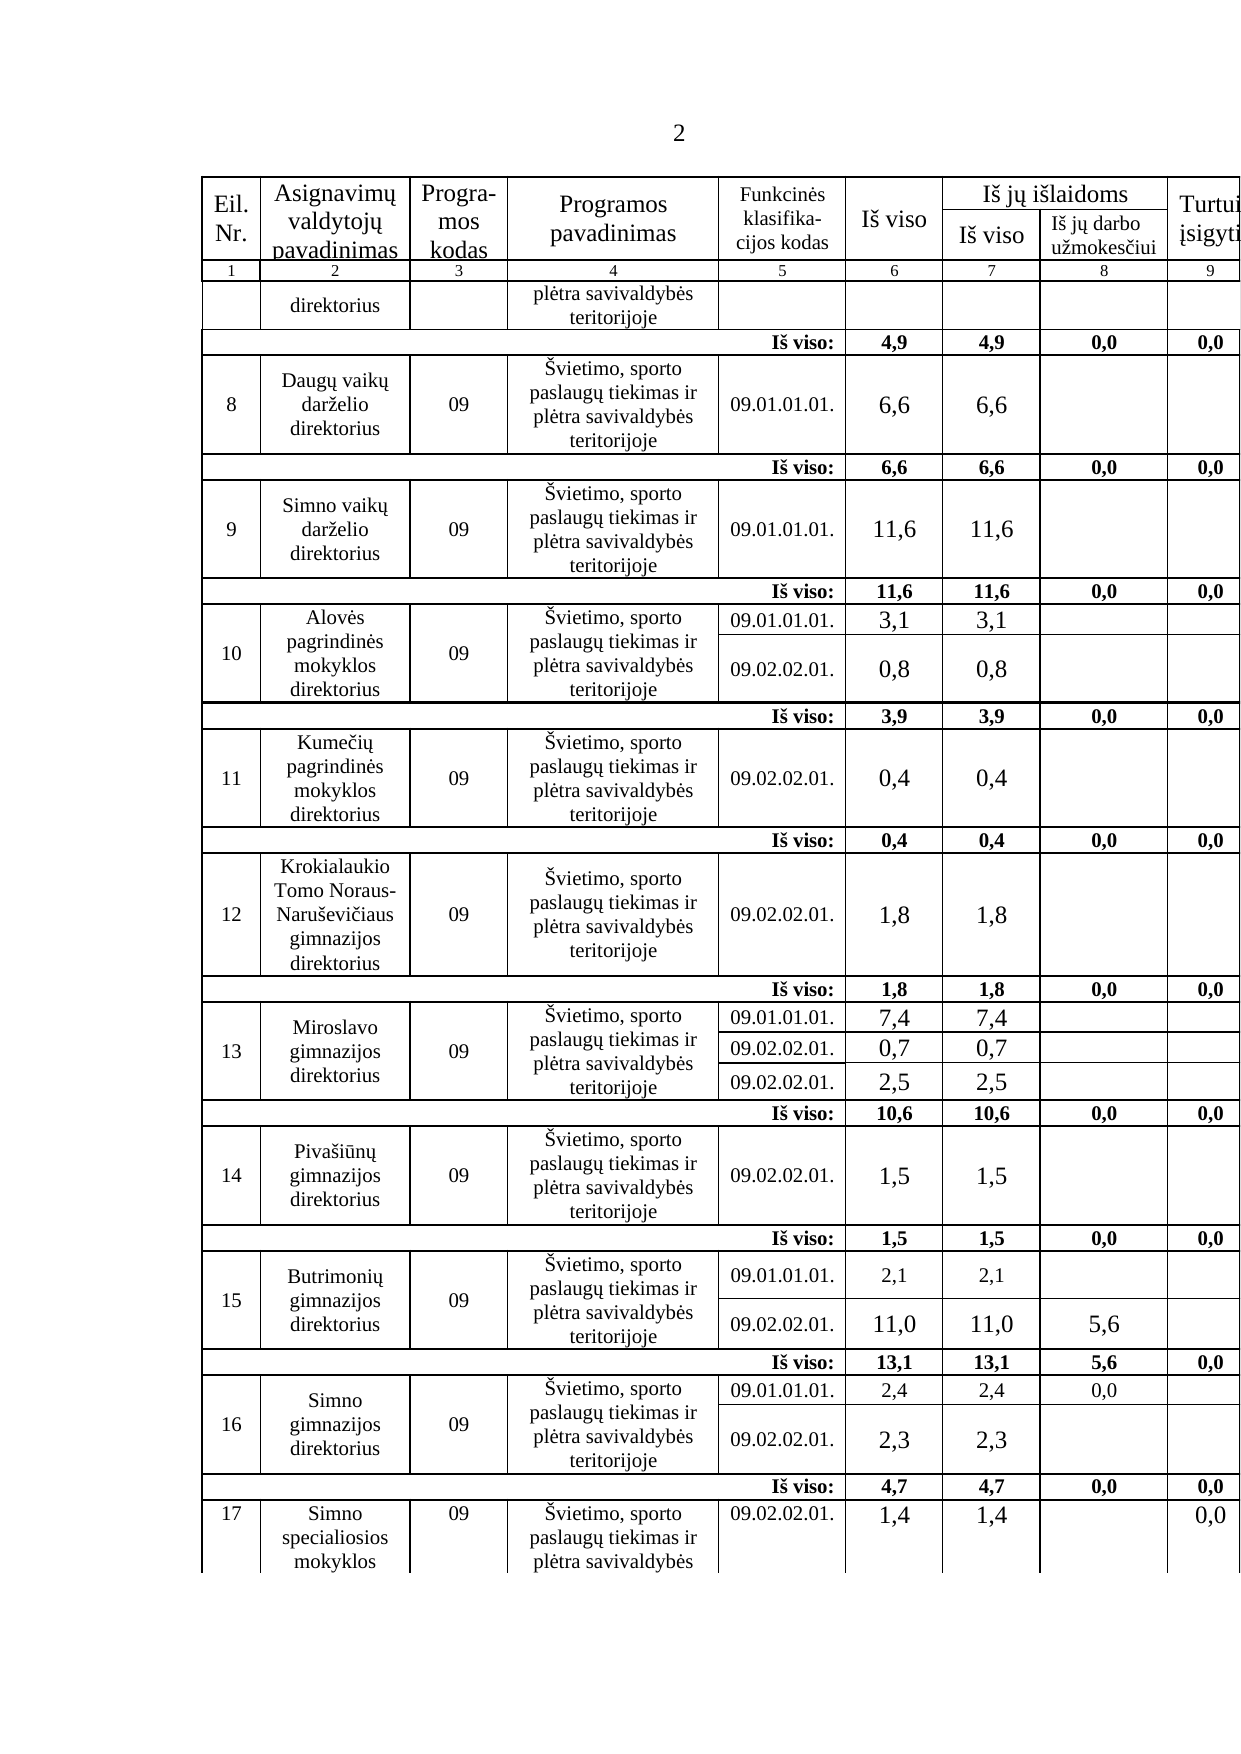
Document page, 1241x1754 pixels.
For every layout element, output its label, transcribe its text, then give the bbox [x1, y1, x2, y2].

table_header Iš viso [846, 178, 942, 259]
table_cell 8 [203, 356, 260, 452]
table_cell Iš viso: [203, 828, 845, 852]
table_cell [1041, 356, 1167, 452]
table_cell 11,6 [846, 481, 942, 577]
table_cell 09.01.01.01. [719, 1003, 845, 1031]
table_cell 1,4 [846, 1501, 942, 1573]
table_cell 3 [411, 261, 507, 280]
table_cell 09.02.02.01. [719, 1501, 845, 1573]
table_cell 2,5 [846, 1063, 942, 1099]
table_cell [1168, 481, 1239, 577]
table_cell [1041, 854, 1167, 974]
table_cell 09.02.02.01. [719, 635, 845, 701]
table_cell [1041, 1063, 1167, 1099]
table_cell 0,0 [1168, 977, 1239, 1001]
table_cell 0,7 [846, 1033, 942, 1062]
table_cell [1041, 282, 1167, 329]
table_cell Iš viso: [203, 1350, 845, 1374]
table_cell 09.01.01.01. [719, 605, 845, 634]
table_cell [1041, 1127, 1167, 1223]
table_cell 09.01.01.01. [719, 481, 845, 577]
table_cell Švietimo, sporto paslaugų tiekimas ir plėtra savivaldybės teritorijoje [508, 605, 718, 701]
table_cell [1041, 1252, 1167, 1298]
table_cell 14 [203, 1127, 260, 1223]
table_cell Butrimonių gimnazijos direktorius [261, 1252, 409, 1348]
table_cell 5 [719, 261, 845, 280]
table_cell 09 [411, 1003, 507, 1099]
table_cell [1041, 481, 1167, 577]
table_cell 0,4 [846, 828, 942, 852]
table_cell 13,1 [943, 1350, 1039, 1374]
table_cell Iš viso: [203, 579, 845, 603]
table_cell 1,5 [846, 1226, 942, 1249]
table_cell [1041, 605, 1167, 634]
table_cell 0,0 [1041, 977, 1167, 1001]
table_cell 3,1 [943, 605, 1039, 634]
table_cell 4,7 [846, 1475, 942, 1498]
table_cell plėtra savivaldybės teritorijoje [508, 282, 718, 329]
table_cell Simno gimnazijos direktorius [261, 1376, 409, 1472]
table_cell [846, 282, 942, 329]
table_cell [1168, 1376, 1239, 1404]
table_cell [1041, 730, 1167, 826]
table_cell 1 [203, 261, 259, 280]
table_cell 0,7 [943, 1033, 1039, 1062]
table_cell 8 [1041, 261, 1167, 280]
table_cell 09 [411, 605, 507, 701]
table_cell 09 [411, 356, 507, 452]
table_cell 2,3 [846, 1405, 942, 1472]
table_cell Švietimo, sporto paslaugų tiekimas ir plėtra savivaldybės teritorijoje [508, 356, 718, 452]
table_cell 2,5 [943, 1063, 1039, 1099]
table_cell 1,8 [943, 977, 1039, 1001]
table_cell 0,0 [1041, 828, 1167, 852]
table_cell 1,4 [943, 1501, 1039, 1573]
table_cell 1,8 [943, 854, 1039, 974]
table_header Funkcinės klasifika-cijos kodas [719, 178, 845, 259]
table_cell 11 [203, 730, 260, 826]
table_cell Krokialaukio Tomo Noraus-Naruševičiaus gimnazijos direktorius [261, 854, 409, 974]
table_cell 6,6 [846, 455, 942, 479]
table_cell [1168, 605, 1239, 634]
table_cell Iš viso [943, 210, 1039, 259]
table_cell Švietimo, sporto paslaugų tiekimas ir plėtra savivaldybės teritorijoje [508, 1252, 718, 1348]
table_cell 09.02.02.01. [719, 1299, 845, 1348]
table_cell 0,0 [1168, 1501, 1239, 1573]
table_cell 1,8 [846, 854, 942, 974]
table_cell Iš viso: [203, 977, 845, 1001]
table_cell 0,4 [943, 828, 1039, 852]
table_cell 6,6 [943, 455, 1039, 479]
table_cell 2,3 [943, 1405, 1039, 1472]
table_cell [719, 282, 845, 329]
table_cell 17 [203, 1501, 260, 1573]
table_cell [1168, 1252, 1239, 1298]
table_cell Švietimo, sporto paslaugų tiekimas ir plėtra savivaldybės teritorijoje [508, 481, 718, 577]
table_cell 2,1 [846, 1252, 942, 1298]
table_cell [203, 282, 260, 329]
table_cell 0,0 [1168, 828, 1239, 852]
table_cell 0,0 [1168, 579, 1239, 603]
table_cell 0,0 [1168, 704, 1239, 728]
table_cell 0,0 [1041, 704, 1167, 728]
table_cell [1168, 1405, 1239, 1472]
table_cell 09 [411, 1376, 507, 1472]
table_cell 09 [411, 1127, 507, 1223]
table_cell 0,0 [1041, 330, 1167, 354]
table_cell 16 [203, 1376, 260, 1472]
table_cell 4,7 [943, 1475, 1039, 1498]
table_cell [1041, 1033, 1167, 1062]
table_cell 12 [203, 854, 260, 974]
table_cell 13 [203, 1003, 260, 1099]
table_cell 0,0 [1168, 330, 1239, 354]
table_cell [1041, 635, 1167, 701]
table_cell 9 [203, 481, 260, 577]
table_cell 09.02.02.01. [719, 1405, 845, 1472]
table_cell 3,9 [943, 704, 1039, 728]
table_cell 1,8 [846, 977, 942, 1001]
table_cell 09.02.02.01. [719, 1033, 845, 1062]
table_header Progra-mos kodas [411, 178, 507, 259]
table_cell 09 [411, 1501, 507, 1573]
table_cell direktorius [261, 282, 409, 329]
table_cell Švietimo, sporto paslaugų tiekimas ir plėtra savivaldybės teritorijoje [508, 854, 718, 974]
table_cell 09.01.01.01. [719, 1376, 845, 1404]
table_header Turtui įsigyti [1168, 178, 1239, 259]
table_cell 6,6 [943, 356, 1039, 452]
table_cell [1168, 1033, 1239, 1062]
table_cell 09.01.01.01. [719, 356, 845, 452]
table_cell 09 [411, 854, 507, 974]
table_cell 6 [846, 261, 942, 280]
table_cell 0,0 [1168, 1101, 1239, 1125]
table_cell Švietimo, sporto paslaugų tiekimas ir plėtra savivaldybės [508, 1501, 718, 1573]
table_cell 11,0 [846, 1299, 942, 1348]
table_cell [1041, 1501, 1167, 1573]
table_cell Iš viso: [203, 1101, 845, 1125]
table_cell 9 [1168, 261, 1239, 280]
table_cell 3,9 [846, 704, 942, 728]
table_cell 6,6 [846, 356, 942, 452]
table_cell Švietimo, sporto paslaugų tiekimas ir plėtra savivaldybės teritorijoje [508, 1003, 718, 1099]
table_cell Švietimo, sporto paslaugų tiekimas ir plėtra savivaldybės teritorijoje [508, 1376, 718, 1472]
table_cell 11,6 [943, 481, 1039, 577]
table_cell 0,0 [1041, 1376, 1167, 1404]
table_header Programos pavadinimas [508, 178, 718, 259]
table_cell 09.02.02.01. [719, 1064, 845, 1099]
table_cell 2,4 [846, 1376, 942, 1404]
table_cell [943, 282, 1039, 329]
table_cell 09 [411, 1252, 507, 1348]
table_cell Iš viso: [203, 1475, 845, 1498]
table_cell 0,0 [1041, 455, 1167, 479]
table_cell 13,1 [846, 1350, 942, 1374]
table_cell 10,6 [943, 1101, 1039, 1125]
table_cell [1168, 1299, 1239, 1348]
table_cell 2 [261, 261, 409, 280]
table_cell Iš jų darbo užmokesčiui [1041, 210, 1167, 259]
table_cell 5,6 [1041, 1299, 1167, 1348]
table_cell 09.02.02.01. [719, 730, 845, 826]
table_cell Alovės pagrindinės mokyklos direktorius [261, 605, 409, 701]
table_cell [1168, 1127, 1239, 1223]
table_cell 2,4 [943, 1376, 1039, 1404]
table_cell 0,0 [1041, 579, 1167, 603]
table_cell [1041, 1003, 1167, 1031]
table_cell Iš viso: [203, 1226, 845, 1249]
table_cell 09.02.02.01. [719, 1127, 845, 1223]
table_cell 4 [508, 261, 718, 280]
table_cell 09.01.01.01. [719, 1252, 845, 1298]
table_cell 0,8 [846, 635, 942, 701]
table_cell 0,0 [1168, 1475, 1239, 1498]
table_cell 4,9 [846, 330, 942, 354]
table_cell [1168, 730, 1239, 826]
table_header Asignavimų valdytojų pavadinimas [261, 178, 409, 259]
table_cell Pivašiūnų gimnazijos direktorius [261, 1127, 409, 1223]
table_cell 09 [411, 730, 507, 826]
table_cell [411, 282, 507, 329]
table_cell 10 [203, 605, 260, 701]
table_cell 7,4 [846, 1003, 942, 1031]
table_cell 0,0 [1041, 1475, 1167, 1498]
table_cell 0,0 [1168, 1350, 1239, 1374]
table_cell 09.02.02.01. [719, 854, 845, 974]
table_cell 15 [203, 1252, 260, 1348]
table_cell Iš viso: [203, 455, 845, 479]
table_cell [1168, 356, 1239, 452]
table_cell 0,4 [846, 730, 942, 826]
table_cell [1168, 1003, 1239, 1031]
table_cell Švietimo, sporto paslaugų tiekimas ir plėtra savivaldybės teritorijoje [508, 1127, 718, 1223]
table_cell 7 [943, 261, 1039, 280]
table_cell 0,0 [1041, 1226, 1167, 1249]
table_cell 0,0 [1041, 1101, 1167, 1125]
table_cell 0,0 [1168, 1226, 1239, 1249]
table_cell 2,1 [943, 1252, 1039, 1298]
table_cell [1168, 635, 1239, 701]
table_cell 1,5 [943, 1127, 1039, 1223]
table_cell Simno vaikų darželio direktorius [261, 481, 409, 577]
table_cell 0,8 [943, 635, 1039, 701]
table_cell 1,5 [943, 1226, 1039, 1249]
table_cell 11,6 [846, 579, 942, 603]
table_cell [1168, 1063, 1239, 1099]
table_cell [1168, 854, 1239, 974]
table_cell Kumečių pagrindinės mokyklos direktorius [261, 730, 409, 826]
table_cell Daugų vaikų darželio direktorius [261, 356, 409, 452]
table_cell [1041, 1405, 1167, 1472]
table_cell Iš viso: [203, 704, 845, 728]
table_cell 3,1 [846, 605, 942, 634]
table_cell [1168, 282, 1240, 329]
table_cell 11,0 [943, 1299, 1039, 1348]
table_header Eil. Nr. [203, 178, 260, 259]
table_cell 5,6 [1041, 1350, 1167, 1374]
table_cell 0,4 [943, 730, 1039, 826]
table_cell Švietimo, sporto paslaugų tiekimas ir plėtra savivaldybės teritorijoje [508, 730, 718, 826]
table_cell 11,6 [943, 579, 1039, 603]
table_cell 4,9 [943, 330, 1039, 354]
table_cell 09 [411, 481, 507, 577]
table_cell Simno specialiosios mokyklos [261, 1501, 409, 1573]
table_cell Miroslavo gimnazijos direktorius [261, 1003, 409, 1099]
table_cell Iš viso: [203, 330, 845, 354]
table_cell 10,6 [846, 1101, 942, 1125]
table_cell 1,5 [846, 1127, 942, 1223]
table_cell 7,4 [943, 1003, 1039, 1031]
table_cell 0,0 [1168, 455, 1239, 479]
table_header Iš jų išlaidoms [943, 178, 1167, 208]
